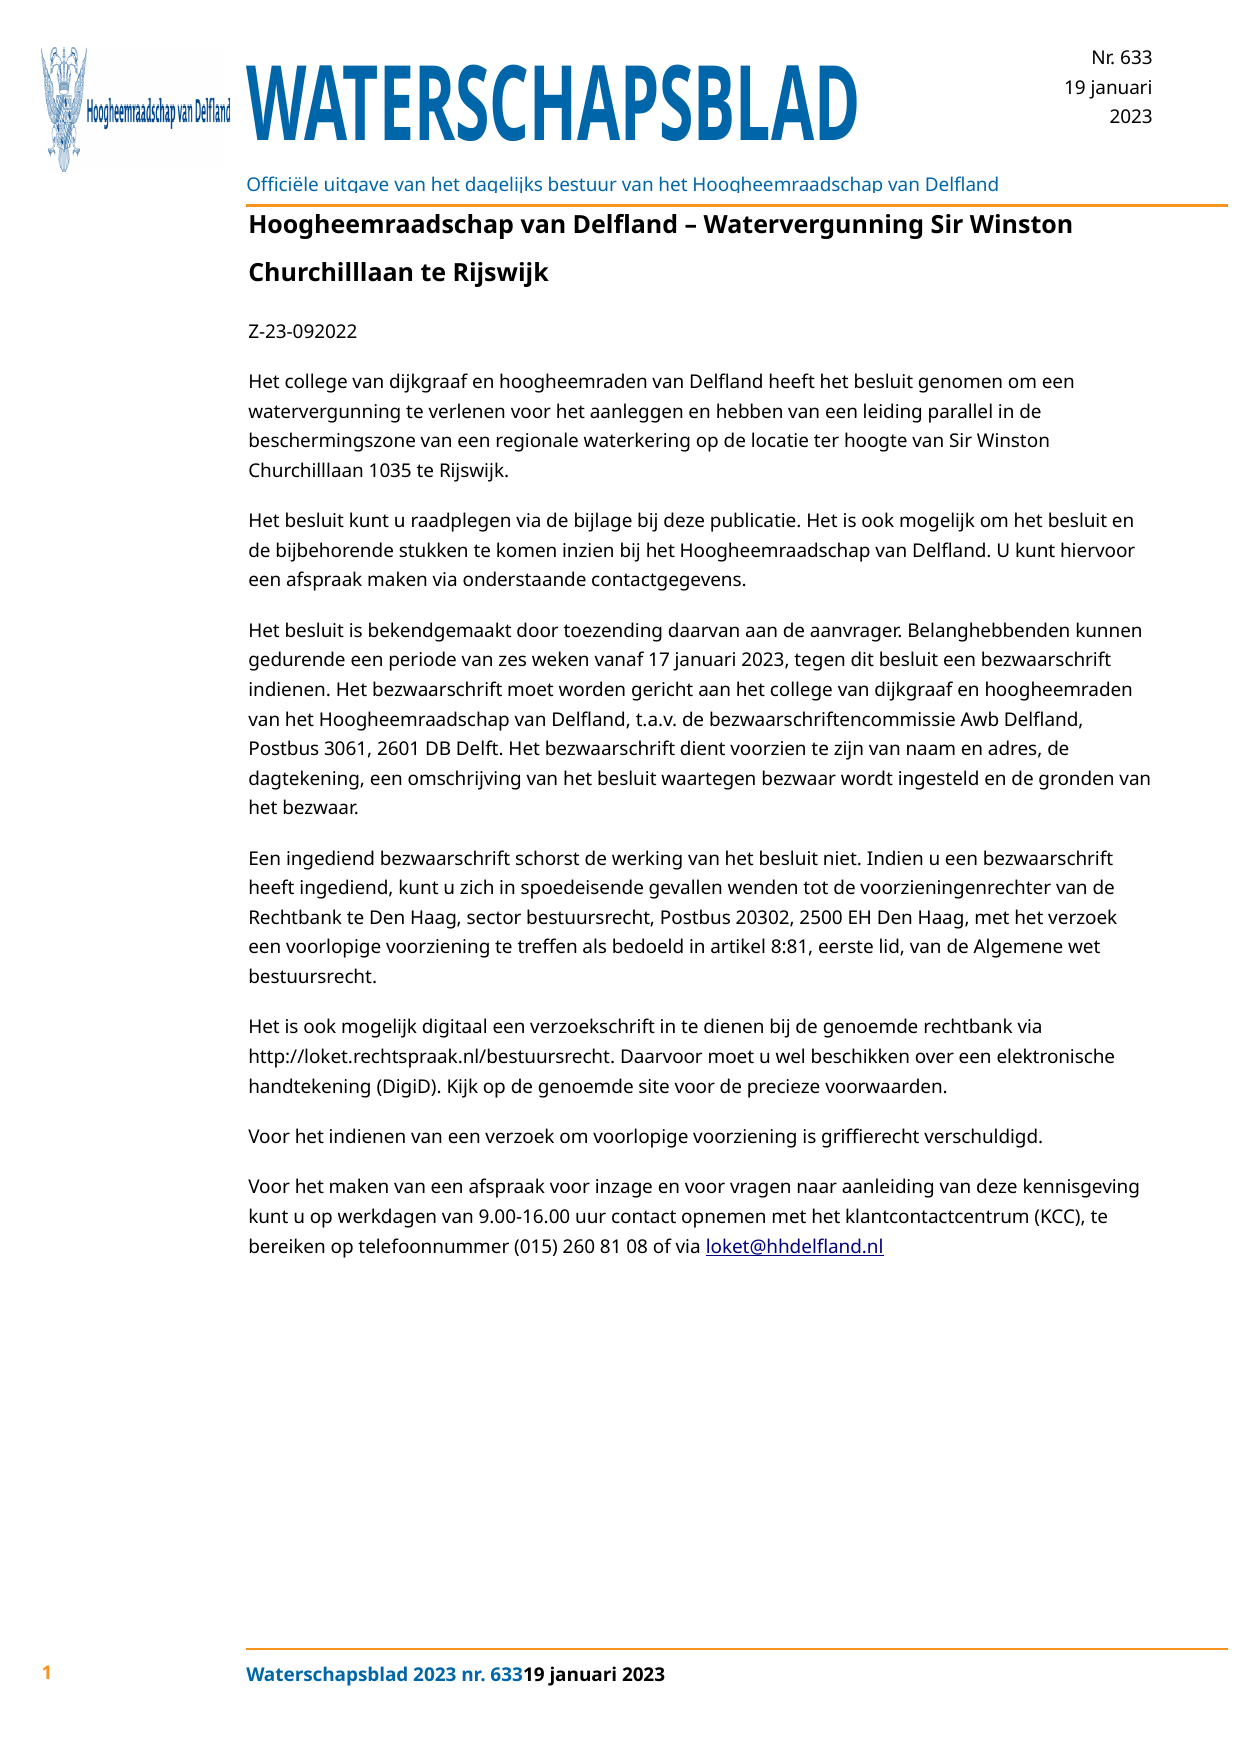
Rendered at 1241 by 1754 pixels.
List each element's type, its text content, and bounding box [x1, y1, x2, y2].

text Voor het indienen van een verzoek om voorlopige voorziening is griffierecht verschuldigd. [248, 1123, 1152, 1149]
text Een ingediend bezwaarschrift schorst de werking van het besluit niet. Indien u een bezwaarschrift heeft ingediend, kunt u zich in spoedeisende gevallen wenden tot de voorzieningenrechter van de Rechtbank te Den Haag, sector bestuursrecht, Postbus 20302, 2500 EH Den Haag, met het verzoek een voorlopige voorziening te treffen als bedoeld in artikel 8:81, eerste lid, van de Algemene wet bestuursrecht. [248, 845, 1152, 989]
text Het besluit is bekendgemaakt door toezending daarvan aan de aanvrager. Belanghebbenden kunnen gedurende een periode van zes weken vanaf 17 januari 2023, tegen dit besluit een bezwaarschrift indienen. Het bezwaarschrift moet worden gericht aan het college van dijkgraaf en hoogheemraden van het Hoogheemraadschap van Delfland, t.a.v. de bezwaarschriftencommissie Awb Delfland, Postbus 3061, 2601 DB Delft. Het bezwaarschrift dient voorzien te zijn van naam en adres, de dagtekening, een omschrijving van het besluit waartegen bezwaar wordt ingesteld en de gronden van het bezwaar. [248, 617, 1152, 820]
text Voor het maken van een afspraak voor inzage en voor vragen naar aanleiding van deze kennisgeving kunt u op werkdagen van 9.00-16.00 uur contact opnemen met het klantcontactcentrum (KCC), te bereiken op telefoonnummer (015) 260 81 08 of via loket@hhdelfland.nl [248, 1174, 1152, 1259]
text Het college van dijkgraaf en hoogheemraden van Delfland heeft het besluit genomen om een watervergunning te verlenen voor het aanleggen en hebben van een leiding parallel in de beschermingszone van een regionale waterkering op de locatie ter hoogte van Sir Winston Churchilllaan 1035 te Rijswijk. [248, 368, 1152, 483]
picture [41, 47, 231, 172]
text Het besluit kunt u raadplegen via de bijlage bij deze publicatie. Het is ook mogelijk om het besluit en de bijbehorende stukken te komen inzien bij het Hoogheemraadschap van Delfland. U kunt hiervoor een afspraak maken via onderstaande contactgegevens. [248, 507, 1152, 592]
text Z-23-092022 [248, 318, 1152, 344]
text Hoogheemraadschap van Delfland – Watervergunning Sir Winston Churchilllaan te Rijswijk [248, 207, 1152, 288]
text Het is ook mogelijk digitaal een verzoekschrift in te dienen bij de genoemde rechtbank via http://loket.rechtspraak.nl/bestuursrecht. Daarvoor moet u wel beschikken over een elektronische handtekening (DigiD). Kijk op de genoemde site voor de precieze voorwaarden. [248, 1014, 1152, 1099]
